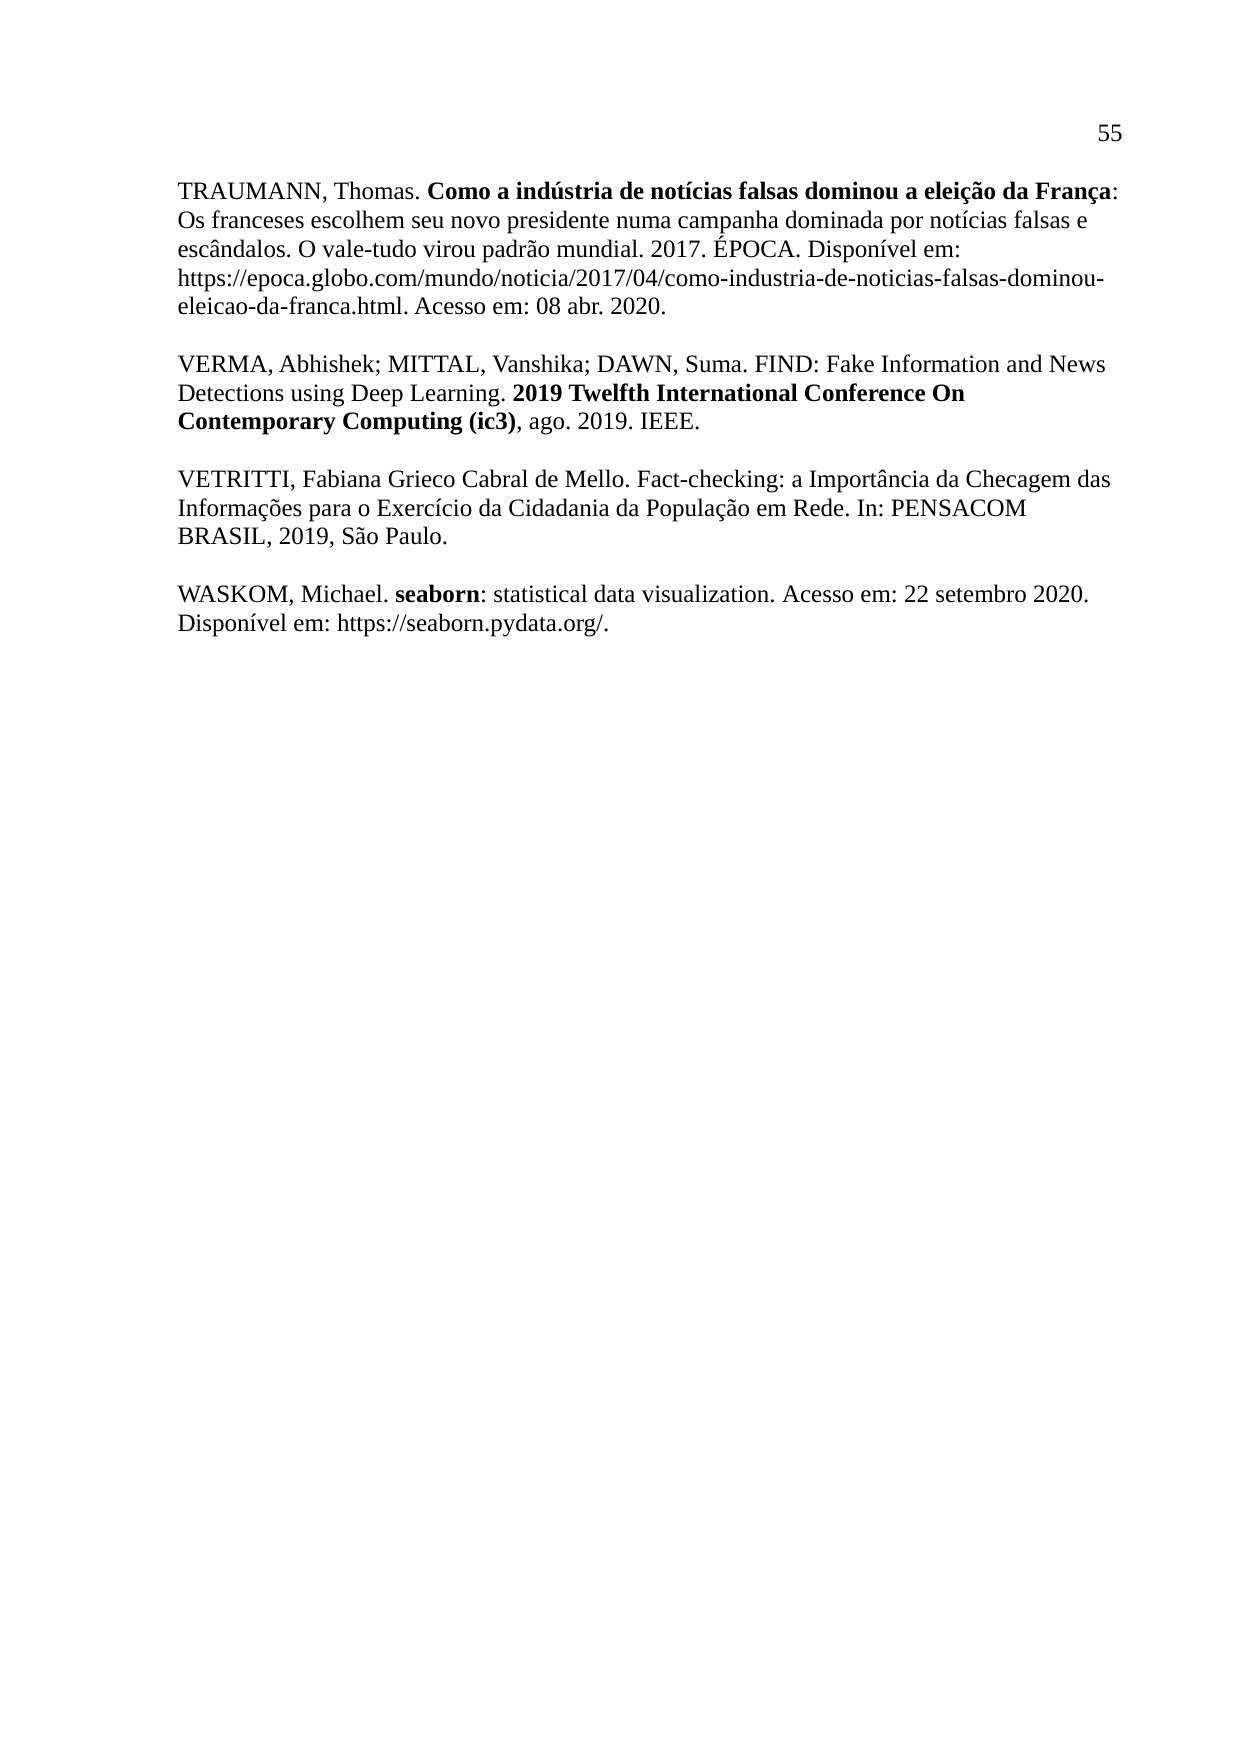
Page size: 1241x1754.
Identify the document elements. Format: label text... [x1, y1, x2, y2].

text WASKOM, Michael. seaborn: statistical data visualization. Acesso em: 22 setembro 2020. Disponível em: https://seaborn.pydata.org/. [177, 579, 1122, 636]
text VETRITTI, Fabiana Grieco Cabral de Mello. Fact-checking: a Importância da Checagem das Informações para o Exercício da Cidadania da População em Rede. In: PENSACOM BRASIL, 2019, São Paulo. [177, 464, 1122, 550]
text TRAUMANN, Thomas. Como a indústria de notícias falsas dominou a eleição da França: Os franceses escolhem seu novo presidente numa campanha dominada por notícias falsas e escândalos. O vale-tudo virou padrão mundial. 2017. ÉPOCA. Disponível em: https://epoca.globo.com/mundo/noticia/2017/04/como-industria-de-noticias-falsas-dominou-eleicao-da-franca.html. Acesso em: 08 abr. 2020. [177, 176, 1122, 320]
text VERMA, Abhishek; MITTAL, Vanshika; DAWN, Suma. FIND: Fake Information and News Detections using Deep Learning. 2019 Twelfth International Conference On Contemporary Computing (ic3), ago. 2019. IEEE. [177, 349, 1122, 435]
